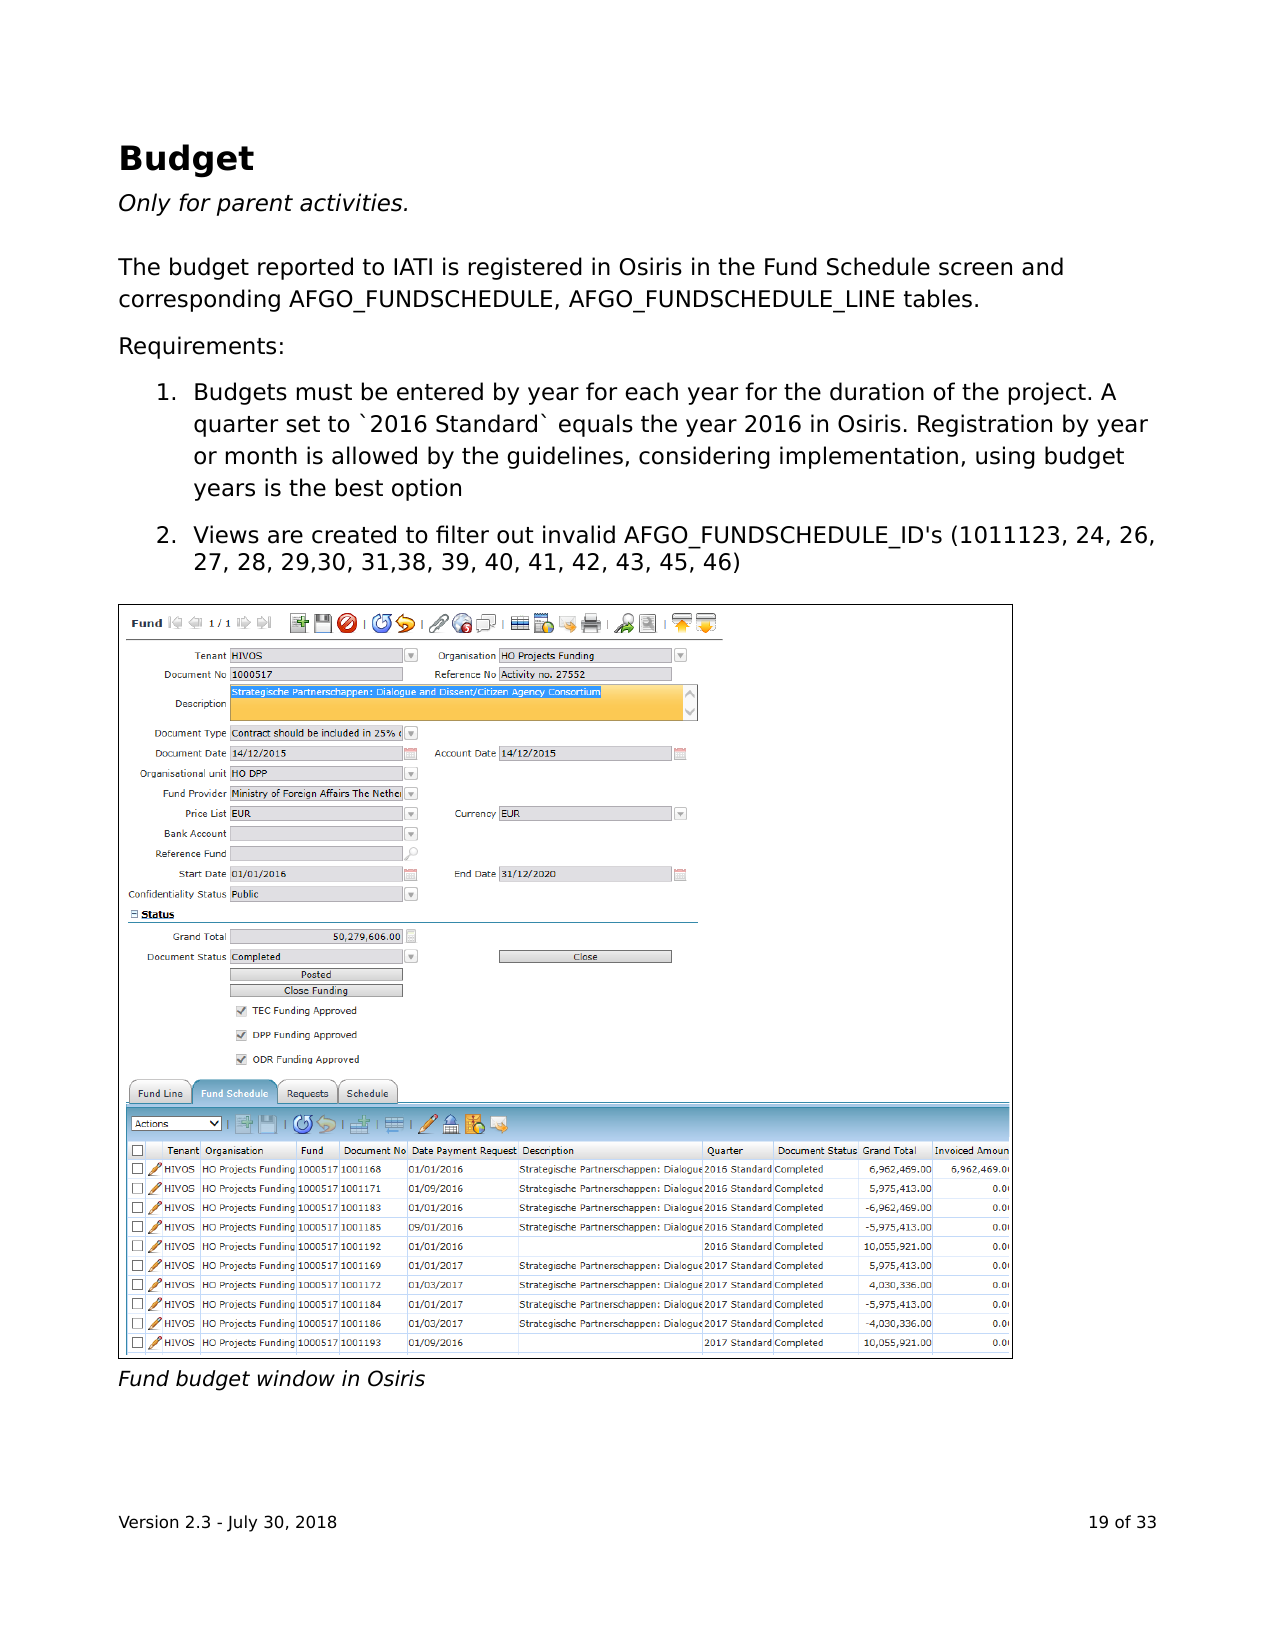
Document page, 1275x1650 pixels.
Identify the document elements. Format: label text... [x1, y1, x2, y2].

picture [121, 606, 1010, 1355]
list Budgets must be entered by year for each year for the duration of the project. A quarter set to `2016 Standard` equals the year 2016 in Osiris. Registration by year or month is allowed by the guidelines, considering implementation, using budget years is the best option [156, 379, 1157, 502]
text Only for parent activities. The budget reported to IATI is registered in Osiris in the Fund Schedule screen and corresponding AFGO_FUNDSCHEDULE, AFGO_FUNDSCHEDULE_LINE tables. [118, 191, 1157, 313]
text Requirements: [118, 333, 1157, 360]
text Fund budget window in Osiris [118, 1367, 1157, 1391]
list Views are created to filter out invalid AFGO_FUNDSCHEDULE_ID's (1011123, 24, 26, 27, 28, 29,30, 31,38, 39, 40, 41, 42, 43, 45, 46) [156, 522, 1157, 575]
subtitle Budget [118, 139, 1157, 178]
